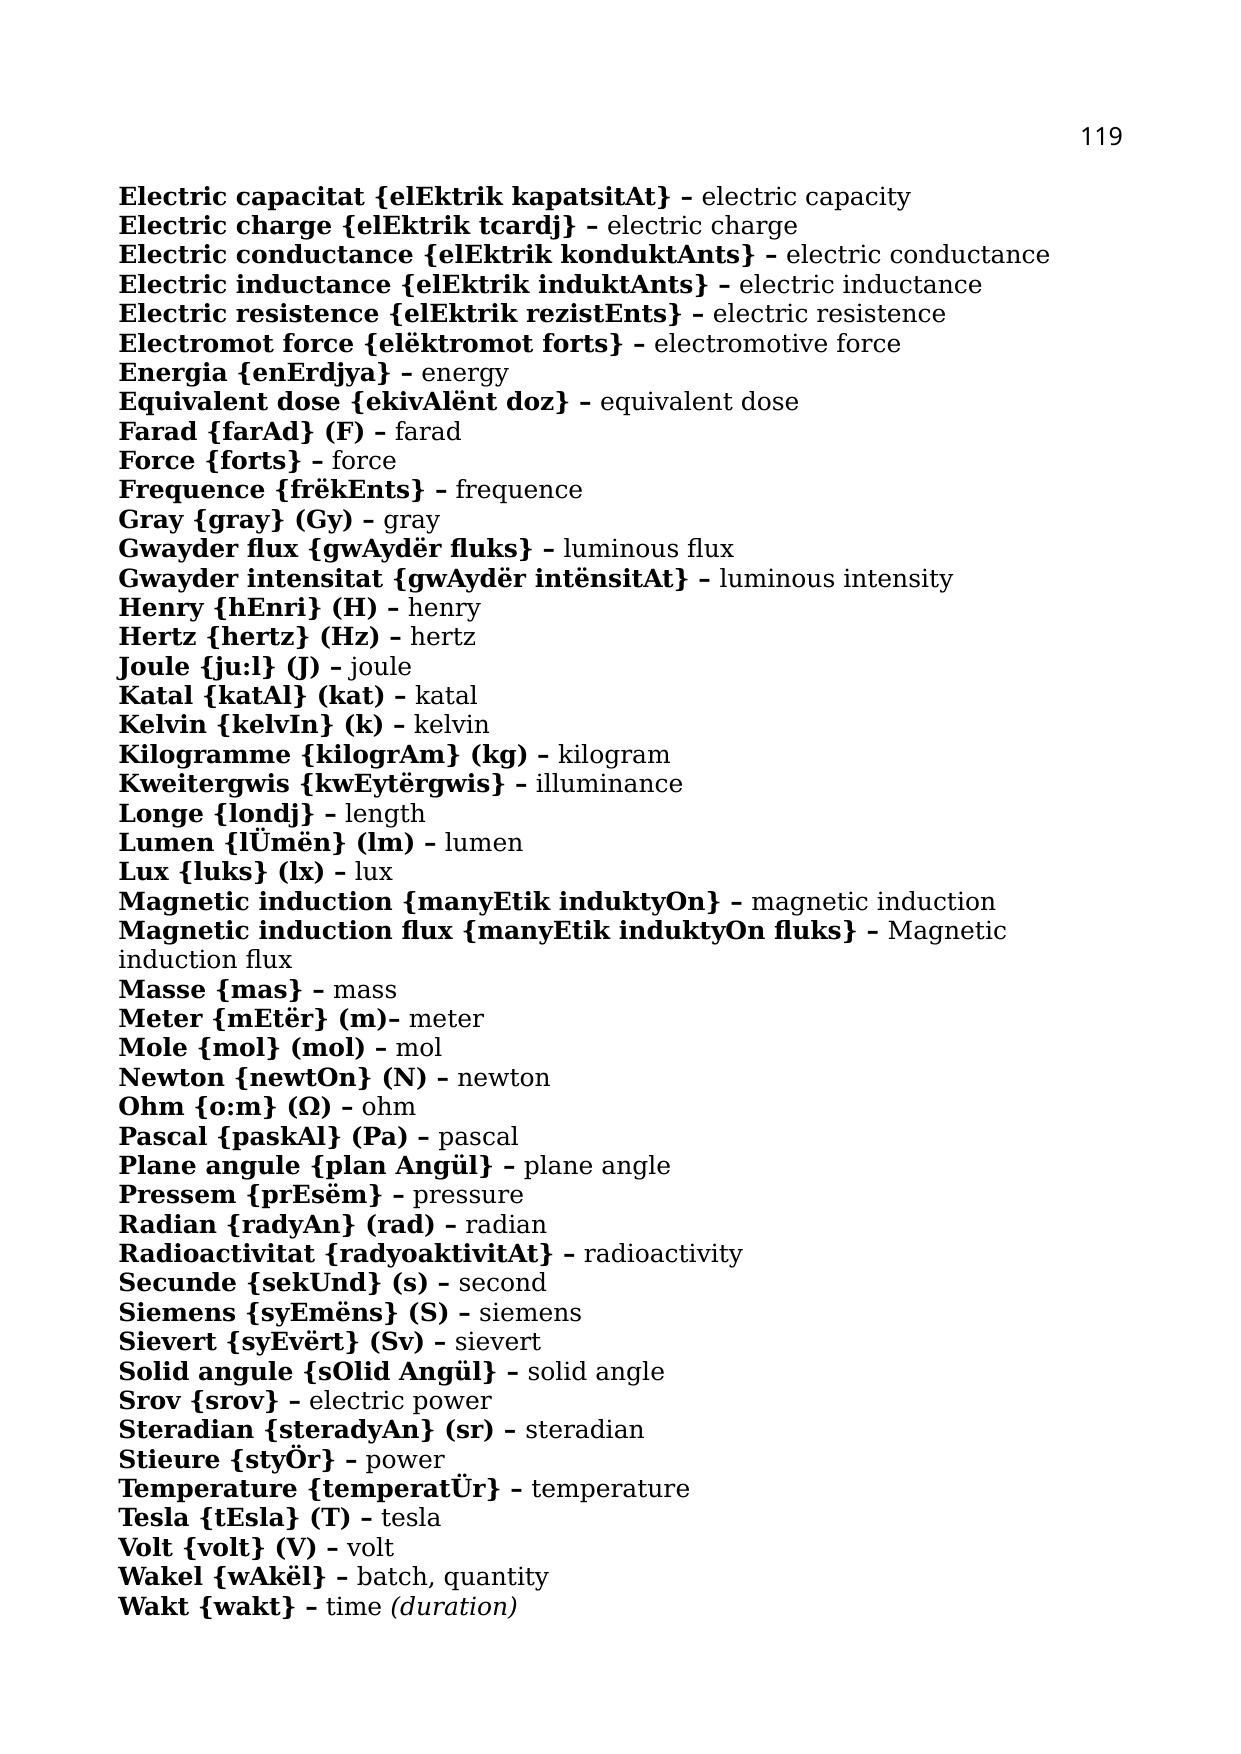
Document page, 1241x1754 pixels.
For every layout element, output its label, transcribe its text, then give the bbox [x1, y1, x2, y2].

text Henry {hEnri} (H) – henry [118, 593, 1123, 622]
text Electric inductance {elEktrik induktAnts} – electric inductance [118, 270, 1123, 299]
text Radioactivitat {radyoaktivitAt} – radioactivity [118, 1239, 1123, 1268]
text Gray {gray} (Gy) – gray [118, 505, 1123, 534]
text Magnetic induction flux {manyEtik induktyOn fluks} – Magnetic induction flux [118, 916, 1123, 974]
text Electric charge {elEktrik tcardj} – electric charge [118, 211, 1123, 240]
text Lumen {lÜmën} (lm) – lumen [118, 828, 1123, 857]
text Force {forts} – force [118, 446, 1123, 475]
text Gwayder flux {gwAydër fluks} – luminous flux [118, 534, 1123, 563]
text Longe {londj} – length [118, 798, 1123, 828]
text Sievert {syEvërt} (Sv) – sievert [118, 1327, 1123, 1356]
text Frequence {frëkEnts} – frequence [118, 475, 1123, 505]
text Equivalent dose {ekivAlënt doz} – equivalent dose [118, 387, 1123, 417]
text Pressem {prEsëm} – pressure [118, 1180, 1123, 1209]
text Steradian {steradyAn} (sr) – steradian [118, 1415, 1123, 1444]
text Mole {mol} (mol) – mol [118, 1033, 1123, 1063]
text Pascal {paskAl} (Pa) – pascal [118, 1121, 1123, 1151]
text Secunde {sekUnd} (s) – second [118, 1268, 1123, 1298]
text Volt {volt} (V) – volt [118, 1533, 1123, 1562]
text Plane angule {plan Angül} – plane angle [118, 1151, 1123, 1180]
text Temperature {temperatÜr} – temperature [118, 1474, 1123, 1503]
text Masse {mas} – mass [118, 974, 1123, 1004]
text Wakt {wakt} – time (duration) [118, 1591, 1123, 1621]
text Solid angule {sOlid Angül} – solid angle [118, 1356, 1123, 1386]
text Electric resistence {elEktrik rezistEnts} – electric resistence [118, 299, 1123, 328]
text Srov {srov} – electric power [118, 1386, 1123, 1415]
text Lux {luks} (lx) – lux [118, 857, 1123, 887]
text Electric capacitat {elEktrik kapatsitAt} – electric capacity [118, 182, 1123, 211]
text Magnetic induction {manyEtik induktyOn} – magnetic induction [118, 887, 1123, 916]
text Kweitergwis {kwEytërgwis} – illuminance [118, 769, 1123, 798]
text Katal {katAl} (kat) – katal [118, 681, 1123, 710]
text Kelvin {kelvIn} (k) – kelvin [118, 710, 1123, 740]
text Energia {enErdjya} – energy [118, 358, 1123, 387]
text Electric conductance {elEktrik konduktAnts} – electric conductance [118, 240, 1123, 270]
text Siemens {syEmëns} (S) – siemens [118, 1298, 1123, 1327]
text Electromot force {elëktromot forts} – electromotive force [118, 328, 1123, 358]
text Kilogramme {kilogrAm} (kg) – kilogram [118, 740, 1123, 769]
text Stieure {styÖr} – power [118, 1444, 1123, 1474]
text Meter {mEtër} (m)– meter [118, 1004, 1123, 1033]
text Hertz {hertz} (Hz) – hertz [118, 622, 1123, 652]
text Radian {radyAn} (rad) – radian [118, 1209, 1123, 1239]
text Farad {farAd} (F) – farad [118, 417, 1123, 446]
text Ohm {o:m} (Ω) – ohm [118, 1092, 1123, 1121]
text Gwayder intensitat {gwAydër intënsitAt} – luminous intensity [118, 563, 1123, 593]
text Joule {ju:l} (J) – joule [118, 652, 1123, 681]
text Wakel {wAkël} – batch, quantity [118, 1562, 1123, 1591]
text Newton {newtOn} (N) – newton [118, 1063, 1123, 1092]
text Tesla {tEsla} (T) – tesla [118, 1503, 1123, 1533]
